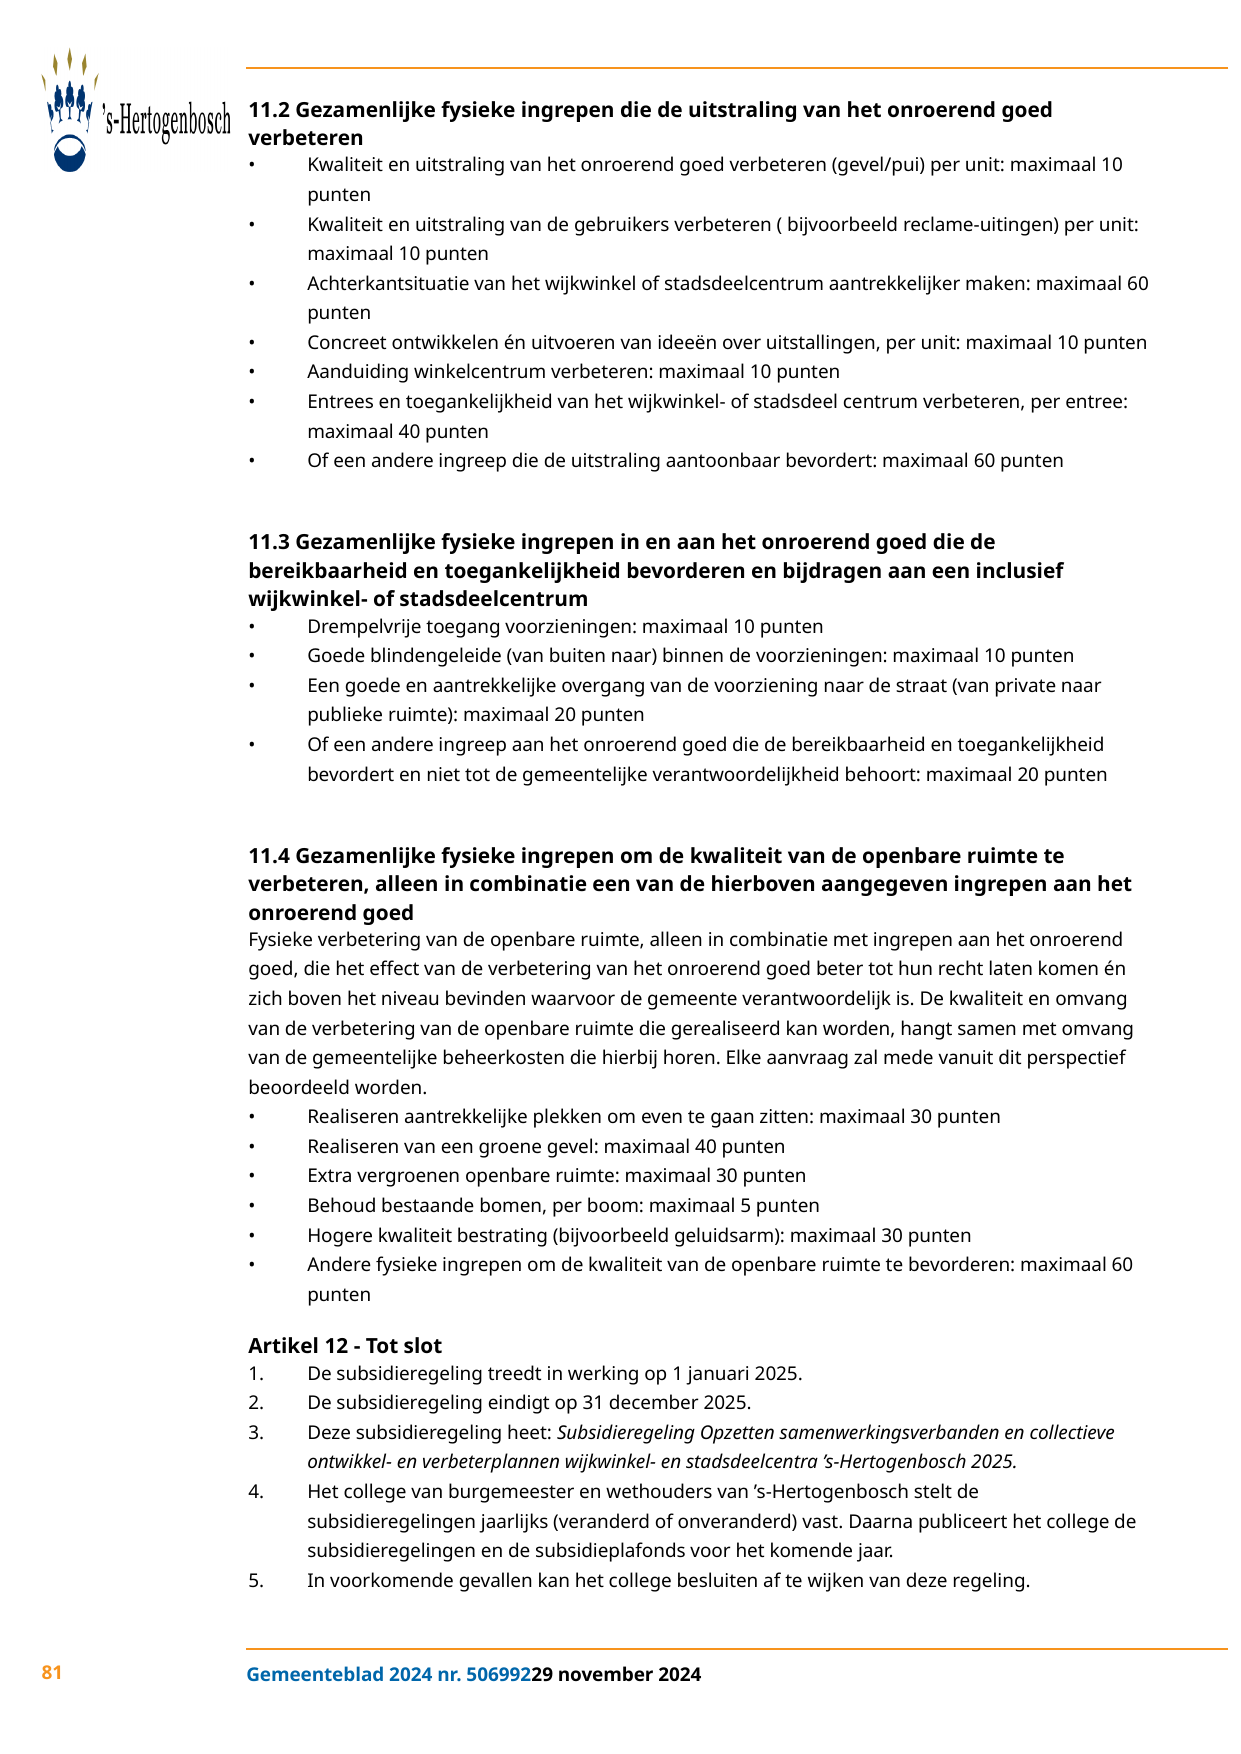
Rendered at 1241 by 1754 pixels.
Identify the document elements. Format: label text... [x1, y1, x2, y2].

list Of een andere ingreep die de uitstraling aantoonbaar bevordert: maximaal 60 punten [248, 447, 1152, 473]
text 11.4 Gezamenlijke fysieke ingrepen om de kwaliteit van de openbare ruimte te verbeteren, alleen in combinatie een van de hierboven aangegeven ingrepen aan het onroerend goed [248, 841, 1152, 926]
picture [41, 47, 231, 172]
list De subsidieregeling eindigt op 31 december 2025. [248, 1389, 1152, 1415]
list Kwaliteit en uitstraling van het onroerend goed verbeteren (gevel/pui) per unit: maximaal 10 punten [248, 152, 1152, 207]
list Andere fysieke ingrepen om de kwaliteit van de openbare ruimte te bevorderen: maximaal 60 punten [248, 1251, 1152, 1307]
list Drempelvrije toegang voorzieningen: maximaal 10 punten [248, 613, 1152, 638]
list Entrees en toegankelijkheid van het wijkwinkel- of stadsdeel centrum verbeteren, per entree: maximaal 40 punten [248, 388, 1152, 444]
list Aanduiding winkelcentrum verbeteren: maximaal 10 punten [248, 359, 1152, 384]
list Extra vergroenen openbare ruimte: maximaal 30 punten [248, 1163, 1152, 1188]
text 11.3 Gezamenlijke fysieke ingrepen in en aan het onroerend goed die de bereikbaarheid en toegankelijkheid bevorderen en bijdragen aan een inclusief wijkwinkel- of stadsdeelcentrum [248, 527, 1152, 613]
text 11.2 Gezamenlijke fysieke ingrepen die de uitstraling van het onroerend goed verbeteren [248, 95, 1152, 152]
list Realiseren aantrekkelijke plekken om even te gaan zitten: maximaal 30 punten [248, 1103, 1152, 1129]
list Het college van burgemeester en wethouders van ’s-Hertogenbosch stelt de subsidieregelingen jaarlijks (veranderd of onveranderd) vast. Daarna publiceert het college de subsidieregelingen en de subsidieplafonds voor het komende jaar. [248, 1478, 1152, 1563]
list Kwaliteit en uitstraling van de gebruikers verbeteren ( bijvoorbeeld reclame-uitingen) per unit: maximaal 10 punten [248, 211, 1152, 266]
list Concreet ontwikkelen én uitvoeren van ideeën over uitstallingen, per unit: maximaal 10 punten [248, 329, 1152, 355]
list Deze subsidieregeling heet: Subsidieregeling Opzetten samenwerkingsverbanden en collectieve ontwikkel- en verbeterplannen wijkwinkel- en stadsdeelcentra ’s-Hertogenbosch 2025. [248, 1419, 1152, 1474]
list Achterkantsituatie van het wijkwinkel of stadsdeelcentrum aantrekkelijker maken: maximaal 60 punten [248, 270, 1152, 325]
list Realiseren van een groene gevel: maximaal 40 punten [248, 1133, 1152, 1159]
list In voorkomende gevallen kan het college besluiten af te wijken van deze regeling. [248, 1567, 1152, 1593]
list Hogere kwaliteit bestrating (bijvoorbeeld geluidsarm): maximaal 30 punten [248, 1222, 1152, 1248]
text Fysieke verbetering van de openbare ruimte, alleen in combinatie met ingrepen aan het onroerend goed, die het effect van de verbetering van het onroerend goed beter tot hun recht laten komen én zich boven het niveau bevinden waarvoor de gemeente verantwoordelijk is. De kwaliteit en omvang van de verbetering van de openbare ruimte die gerealiseerd kan worden, hangt samen met omvang van de gemeentelijke beheerkosten die hierbij horen. Elke aanvraag zal mede vanuit dit perspectief beoordeeld worden. [248, 926, 1152, 1100]
list De subsidieregeling treedt in werking op 1 januari 2025. [248, 1360, 1152, 1386]
list Goede blindengeleide (van buiten naar) binnen de voorzieningen: maximaal 10 punten [248, 642, 1152, 668]
text Artikel 12 - Tot slot [248, 1331, 1152, 1360]
list Een goede en aantrekkelijke overgang van de voorziening naar de straat (van private naar publieke ruimte): maximaal 20 punten [248, 672, 1152, 727]
list Of een andere ingreep aan het onroerend goed die de bereikbaarheid en toegankelijkheid bevordert en niet tot de gemeentelijke verantwoordelijkheid behoort: maximaal 20 punten [248, 731, 1152, 786]
list Behoud bestaande bomen, per boom: maximaal 5 punten [248, 1192, 1152, 1218]
